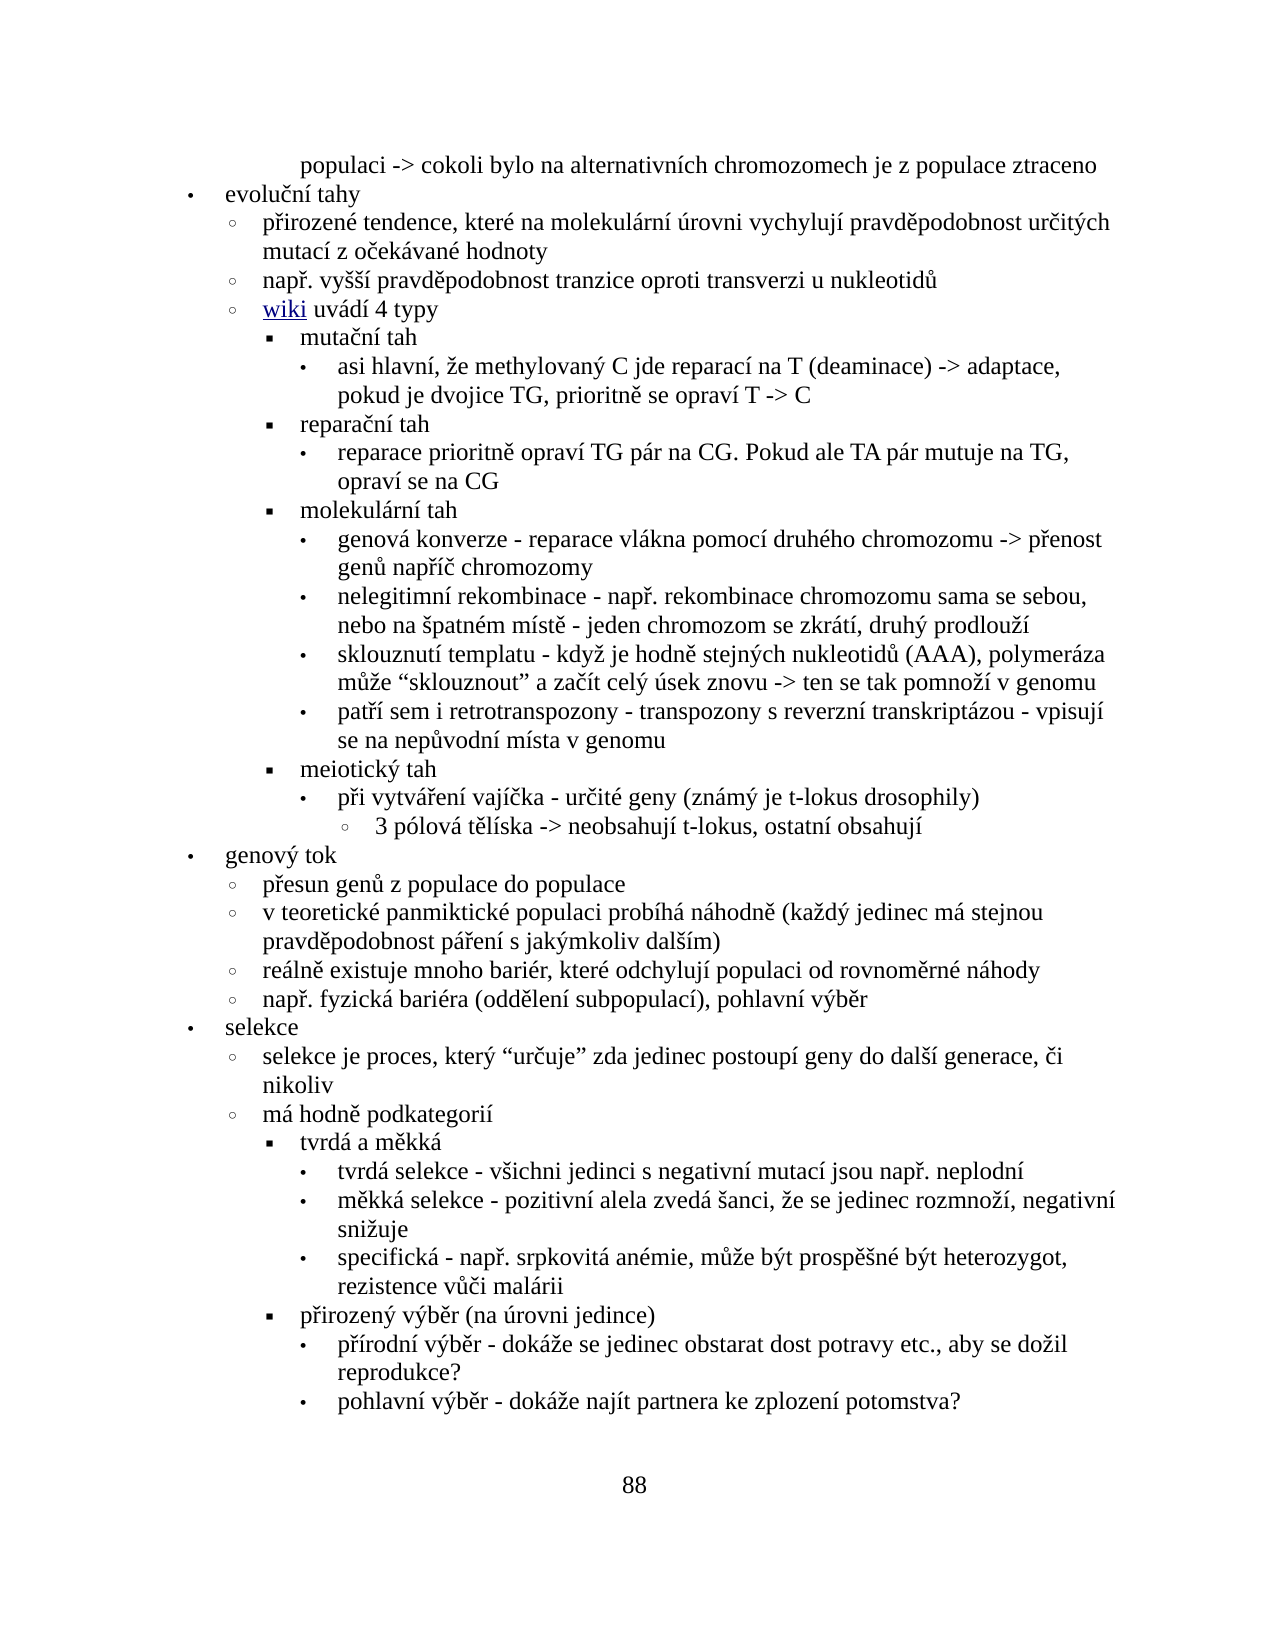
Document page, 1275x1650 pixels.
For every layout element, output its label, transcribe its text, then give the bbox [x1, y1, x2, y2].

list genová konverze - reparace vlákna pomocí druhého chromozomu -> přenost genů napříč chromozomy [300, 524, 1125, 581]
list přírodní výběr - dokáže se jedinec obstarat dost potravy etc., aby se dožil reprodukce? [300, 1329, 1125, 1386]
list molekulární tah [262, 495, 1125, 524]
list evoluční tahy [187, 179, 1125, 207]
list selekce [187, 1012, 1125, 1041]
list v teoretické panmiktické populaci probíhá náhodně (každý jedinec má stejnou pravděpodobnost páření s jakýmkoliv dalším) [225, 897, 1125, 955]
list meiotický tah [262, 754, 1125, 782]
list sklouznutí templatu - když je hodně stejných nukleotidů (AAA), polymeráza může “sklouznout” a začít celý úsek znovu -> ten se tak pomnoží v genomu [300, 639, 1125, 696]
list reparace prioritně opraví TG pár na CG. Pokud ale TA pár mutuje na TG, opraví se na CG [300, 437, 1125, 495]
list tvrdá selekce - všichni jedinci s negativní mutací jsou např. neplodní [300, 1156, 1125, 1185]
list přesun genů z populace do populace [225, 869, 1125, 897]
list asi hlavní, že methylovaný C jde reparací na T (deaminace) -> adaptace, pokud je dvojice TG, prioritně se opraví T -> C [300, 351, 1125, 409]
list genový tok [187, 840, 1125, 869]
list mutační tah [262, 322, 1125, 351]
list wiki uvádí 4 typy [225, 294, 1125, 322]
list má hodně podkategorií [225, 1099, 1125, 1127]
list reálně existuje mnoho bariér, které odchylují populaci od rovnoměrné náhody [225, 955, 1125, 984]
list nelegitimní rekombinace - např. rekombinace chromozomu sama se sebou, nebo na špatném místě - jeden chromozom se zkrátí, druhý prodlouží [300, 581, 1125, 639]
list přirozené tendence, které na molekulární úrovni vychylují pravděpodobnost určitých mutací z očekávané hodnoty [225, 207, 1125, 265]
list patří sem i retrotranspozony - transpozony s reverzní transkriptázou - vpisují se na nepůvodní místa v genomu [300, 696, 1125, 754]
list populaci -> cokoli bylo na alternativních chromozomech je z populace ztraceno [262, 150, 1125, 179]
list specifická - např. srpkovitá anémie, může být prospěšné být heterozygot, rezistence vůči malárii [300, 1242, 1125, 1300]
list tvrdá a měkká [262, 1127, 1125, 1156]
list při vytváření vajíčka - určité geny (známý je t-lokus drosophily) [300, 782, 1125, 811]
list např. vyšší pravděpodobnost tranzice oproti transverzi u nukleotidů [225, 265, 1125, 294]
list selekce je proces, který “určuje” zda jedinec postoupí geny do další generace, či nikoliv [225, 1041, 1125, 1099]
list 3 pólová tělíska -> neobsahují t-lokus, ostatní obsahují [337, 811, 1125, 840]
list reparační tah [262, 409, 1125, 437]
list např. fyzická bariéra (oddělení subpopulací), pohlavní výběr [225, 984, 1125, 1012]
list přirozený výběr (na úrovni jedince) [262, 1300, 1125, 1329]
list měkká selekce - pozitivní alela zvedá šanci, že se jedinec rozmnoží, negativní snižuje [300, 1185, 1125, 1242]
list pohlavní výběr - dokáže najít partnera ke zplození potomstva? [300, 1386, 1125, 1415]
